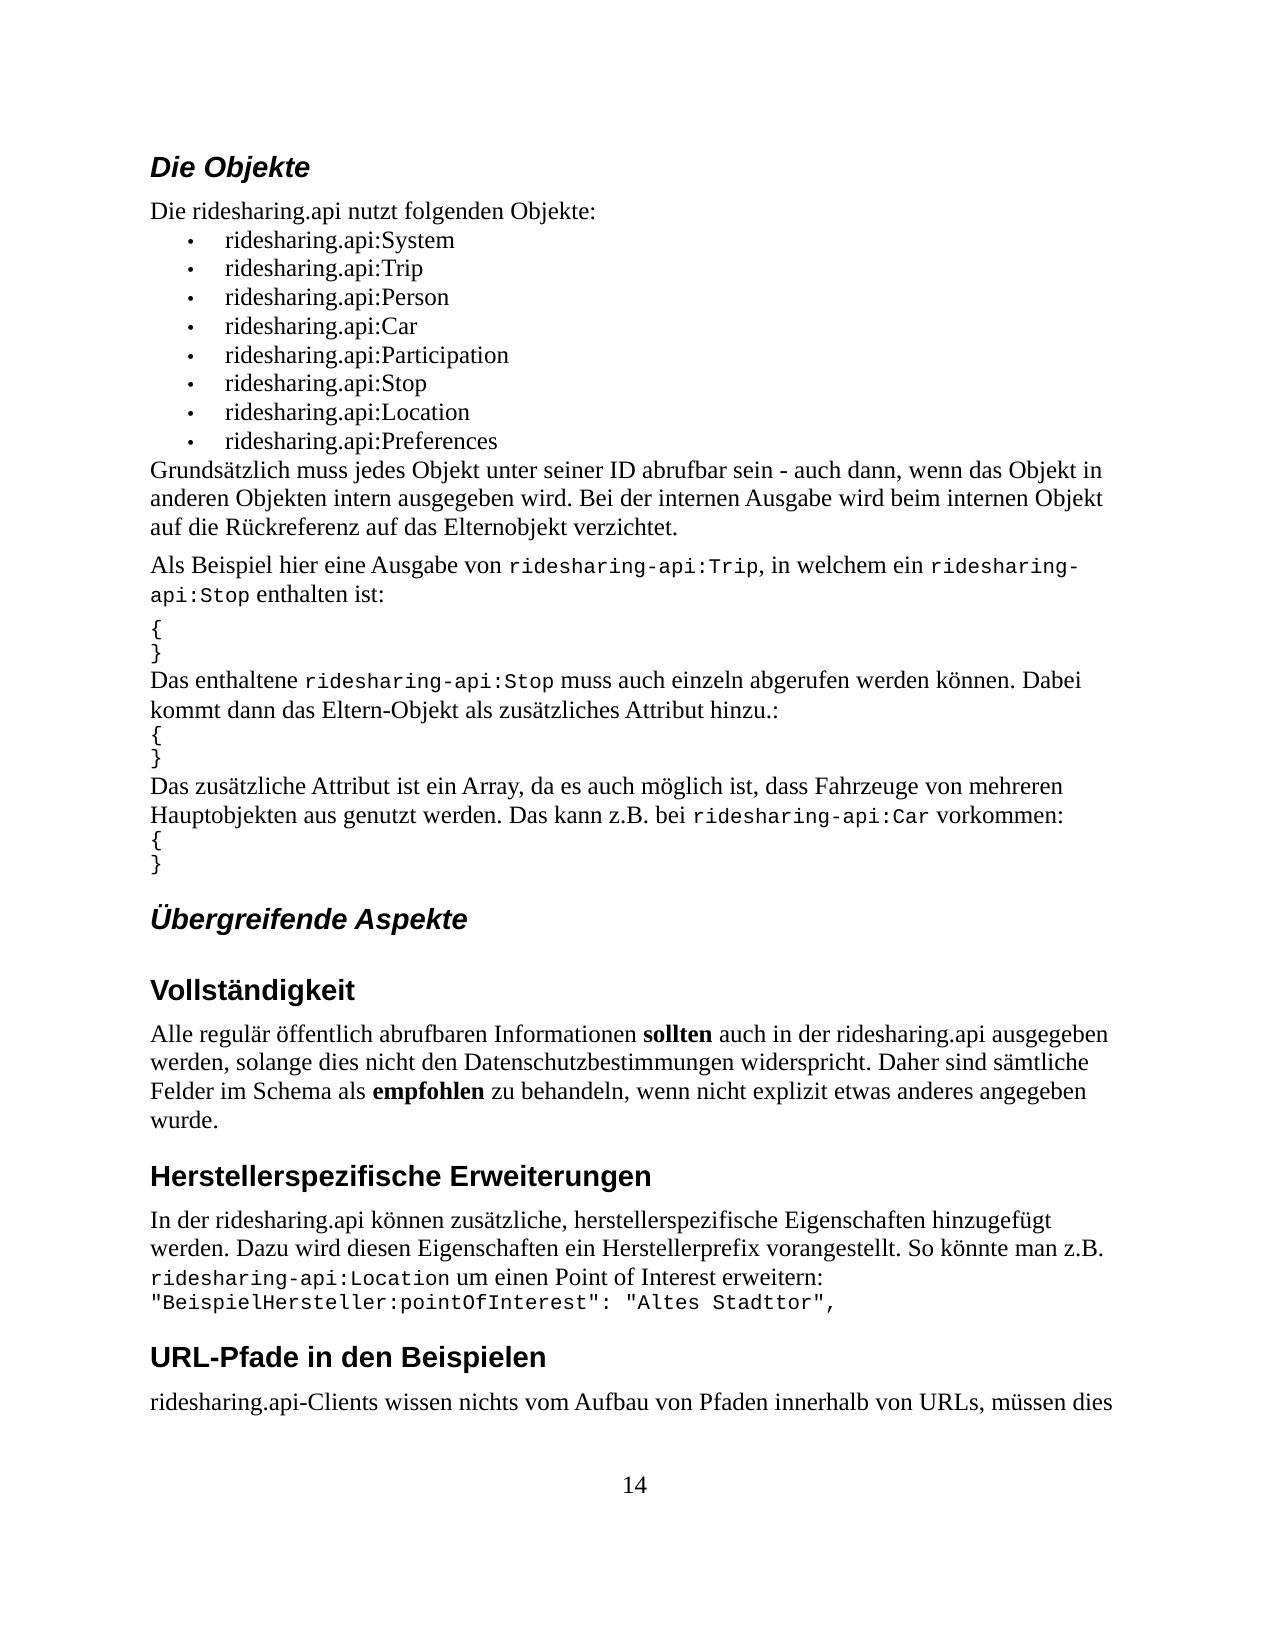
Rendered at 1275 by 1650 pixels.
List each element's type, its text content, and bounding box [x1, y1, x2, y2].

subtitle Die Objekte [150, 150, 1125, 183]
text Das zusätzliche Attribut ist ein Array, da es auch möglich ist, dass Fahrzeuge von mehreren Hauptobjekten aus genutzt werden. Das kann z.B. bei ridesharing-api:Car vorkommen: [150, 771, 1125, 829]
list ridesharing.api:Stop [187, 368, 1125, 397]
text Alle regulär öffentlich abrufbaren Informationen sollten auch in der ridesharing.api ausgegeben werden, solange dies nicht den Datenschutzbestimmungen widerspricht. Daher sind sämtliche Felder im Schema als empfohlen zu behandeln, wenn nicht explizit etwas anderes angegeben wurde. [150, 1019, 1125, 1134]
list ridesharing.api:Location [187, 397, 1125, 426]
list ridesharing.api:Trip [187, 253, 1125, 282]
text Als Beispiel hier eine Ausgabe von ridesharing-api:Trip, in welchem ein ridesharing-api:Stop enthalten ist: [150, 550, 1125, 609]
text "BeispielHersteller:pointOfInterest": "Altes Stadttor", [150, 1292, 1125, 1316]
text Das enthaltene ridesharing-api:Stop muss auch einzeln abgerufen werden können. Dabei kommt dann das Eltern-Objekt als zusätzliches Attribut hinzu.: [150, 665, 1125, 724]
text { [150, 724, 1125, 747]
text Grundsätzlich muss jedes Objekt unter seiner ID abrufbar sein - auch dann, wenn das Objekt in anderen Objekten intern ausgegeben wird. Bei der internen Ausgabe wird beim internen Objekt auf die Rückreferenz auf das Elternobjekt verzichtet. [150, 455, 1125, 541]
text } [150, 642, 1125, 665]
list ridesharing.api:Participation [187, 340, 1125, 368]
subtitle URL-Pfade in den Beispielen [150, 1341, 1125, 1374]
text { [150, 829, 1125, 853]
subtitle Vollständigkeit [150, 973, 1125, 1006]
text { [150, 618, 1125, 642]
text In der ridesharing.api können zusätzliche, herstellerspezifische Eigenschaften hinzugefügt werden. Dazu wird diesen Eigenschaften ein Herstellerprefix vorangestellt. So könnte man z.B. ridesharing-api:Location um einen Point of Interest erweitern: [150, 1205, 1125, 1292]
list ridesharing.api:Car [187, 311, 1125, 340]
list ridesharing.api:System [187, 225, 1125, 253]
list ridesharing.api:Preferences [187, 426, 1125, 455]
subtitle Herstellerspezifische Erweiterungen [150, 1159, 1125, 1192]
list ridesharing.api:Person [187, 282, 1125, 311]
text } [150, 747, 1125, 771]
text Die ridesharing.api nutzt folgenden Objekte: [150, 196, 1125, 225]
text ridesharing.api-Clients wissen nichts vom Aufbau von Pfaden innerhalb von URLs, müssen dies [150, 1387, 1125, 1415]
text } [150, 853, 1125, 877]
subtitle Übergreifende Aspekte [150, 902, 1125, 935]
